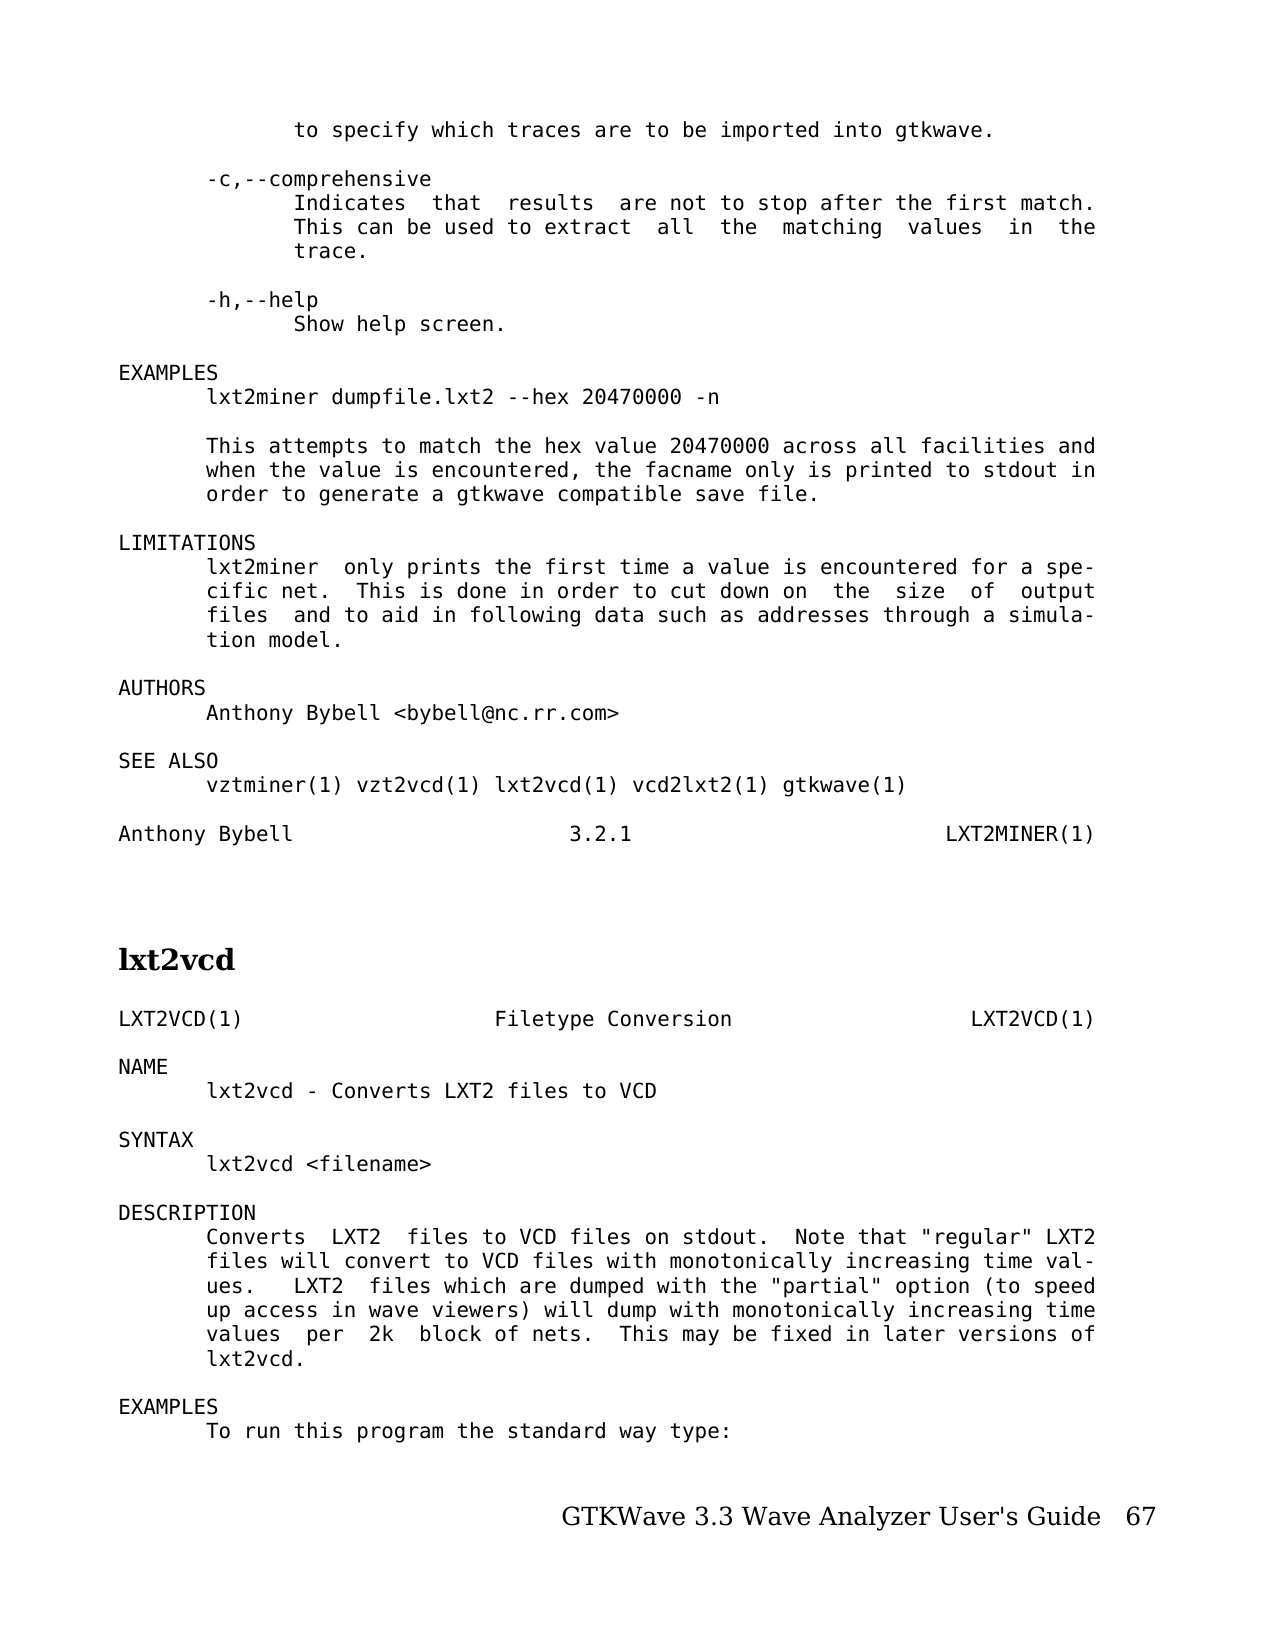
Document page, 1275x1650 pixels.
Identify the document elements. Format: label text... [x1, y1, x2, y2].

text This can be used to extract all the matching values in the [118, 215, 1157, 239]
text lxt2miner only prints the first time a value is encountered for a spe- [118, 555, 1157, 579]
text Anthony Bybell <bybell@nc.rr.com> [118, 701, 1157, 725]
text Converts LXT2 files to VCD files on stdout. Note that "regular" LXT2 [118, 1225, 1157, 1249]
text lxt2vcd <filename> [118, 1152, 1157, 1177]
text LXT2VCD(1) Filetype Conversion LXT2VCD(1) [118, 1007, 1157, 1031]
text -h,--help [118, 288, 1157, 312]
text values per 2k block of nets. This may be fixed in later versions of [118, 1322, 1157, 1347]
text ues. LXT2 files which are dumped with the "partial" option (to speed [118, 1274, 1157, 1298]
text This attempts to match the hex value 20470000 across all facilities and [118, 434, 1157, 458]
text tion model. [118, 628, 1157, 652]
text EXAMPLES [118, 1395, 1157, 1419]
text lxt2vcd. [118, 1347, 1157, 1371]
text To run this program the standard way type: [118, 1419, 1157, 1444]
text vztminer(1) vzt2vcd(1) lxt2vcd(1) vcd2lxt2(1) gtkwave(1) [118, 773, 1157, 798]
text trace. [118, 239, 1157, 264]
text cific net. This is done in order to cut down on the size of output [118, 579, 1157, 603]
text up access in wave viewers) will dump with monotonically increasing time [118, 1298, 1157, 1322]
text EXAMPLES [118, 361, 1157, 385]
text -c,--comprehensive [118, 167, 1157, 191]
text files and to aid in following data such as addresses through a simula- [118, 603, 1157, 628]
text lxt2miner dumpfile.lxt2 --hex 20470000 -n [118, 385, 1157, 409]
text DESCRIPTION [118, 1201, 1157, 1225]
text order to generate a gtkwave compatible save file. [118, 482, 1157, 506]
text files will convert to VCD files with monotonically increasing time val- [118, 1249, 1157, 1274]
text Indicates that results are not to stop after the first match. [118, 191, 1157, 215]
text to specify which traces are to be imported into gtkwave. [118, 118, 1157, 142]
text lxt2vcd [118, 943, 1157, 978]
text when the value is encountered, the facname only is printed to stdout in [118, 458, 1157, 482]
text SYNTAX [118, 1128, 1157, 1152]
text SEE ALSO [118, 749, 1157, 773]
text LIMITATIONS [118, 531, 1157, 555]
text lxt2vcd - Converts LXT2 files to VCD [118, 1079, 1157, 1104]
text NAME [118, 1055, 1157, 1079]
text Anthony Bybell 3.2.1 LXT2MINER(1) [118, 822, 1157, 846]
text Show help screen. [118, 312, 1157, 337]
text AUTHORS [118, 676, 1157, 701]
